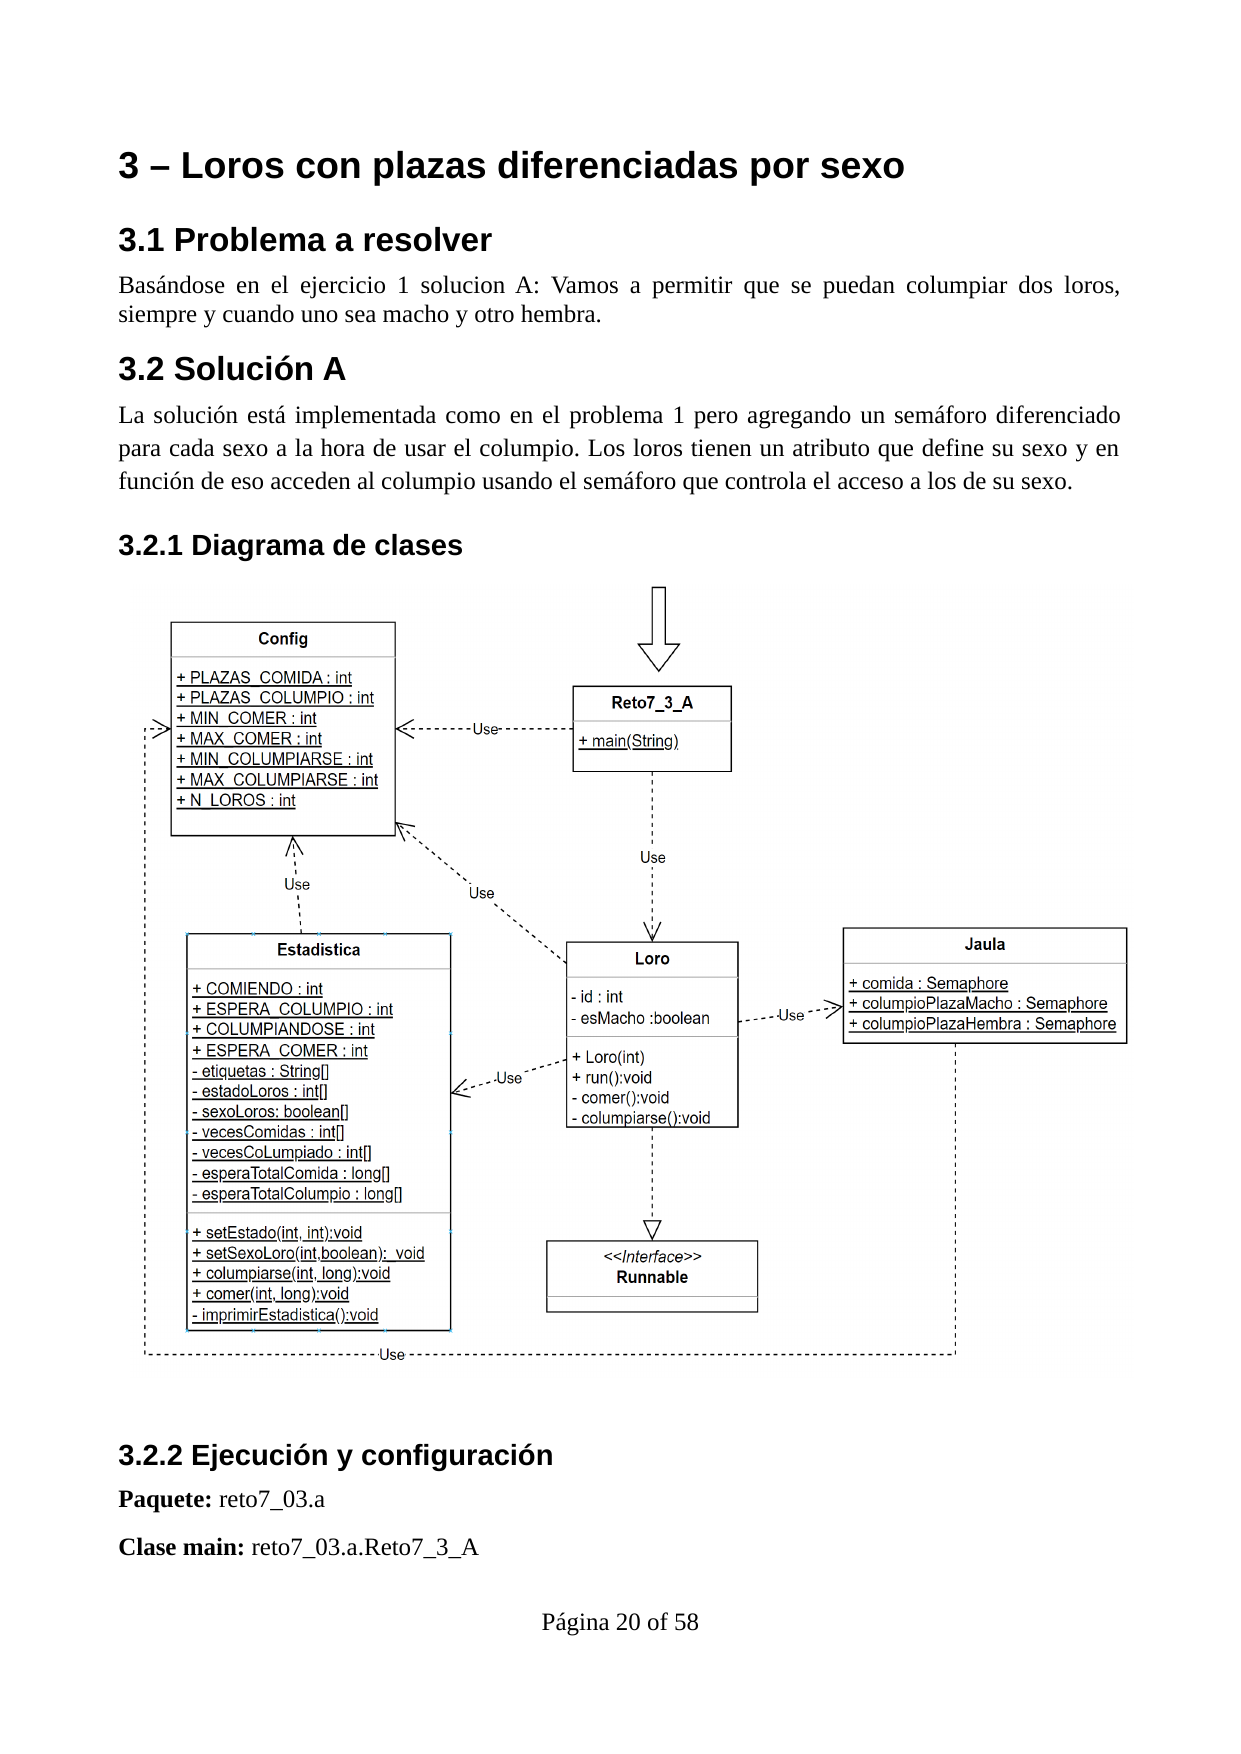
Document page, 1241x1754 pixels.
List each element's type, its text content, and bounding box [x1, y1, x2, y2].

text La solución está implementada como en el problema 1 pero agregando un semáforo diferenciado para cada sexo a la hora de usar el columpio. Los loros tienen un atributo que define su sexo y en función de eso acceden al columpio usando el semáforo que controla el acceso a los de su sexo. [118, 400, 1122, 494]
text Basándose en el ejercicio 1 solucion A: Vamos a permitir que se puedan columpiar dos loros, siempre y cuando uno sea macho y otro hembra. [118, 271, 1122, 328]
subtitle 3.2.2 Ejecución y configuración [118, 1438, 1122, 1472]
subtitle 3.1 Problema a resolver [118, 219, 1122, 258]
text Paquete: reto7_03.a [118, 1484, 1122, 1513]
subtitle 3.2 Solución A [118, 349, 1122, 387]
text Clase main: reto7_03.a.Reto7_3_A [118, 1532, 1122, 1561]
subtitle 3 – Loros con plazas diferenciadas por sexo [118, 143, 1122, 186]
picture [130, 584, 1135, 1378]
subtitle 3.2.1 Diagrama de clases [118, 528, 1122, 562]
